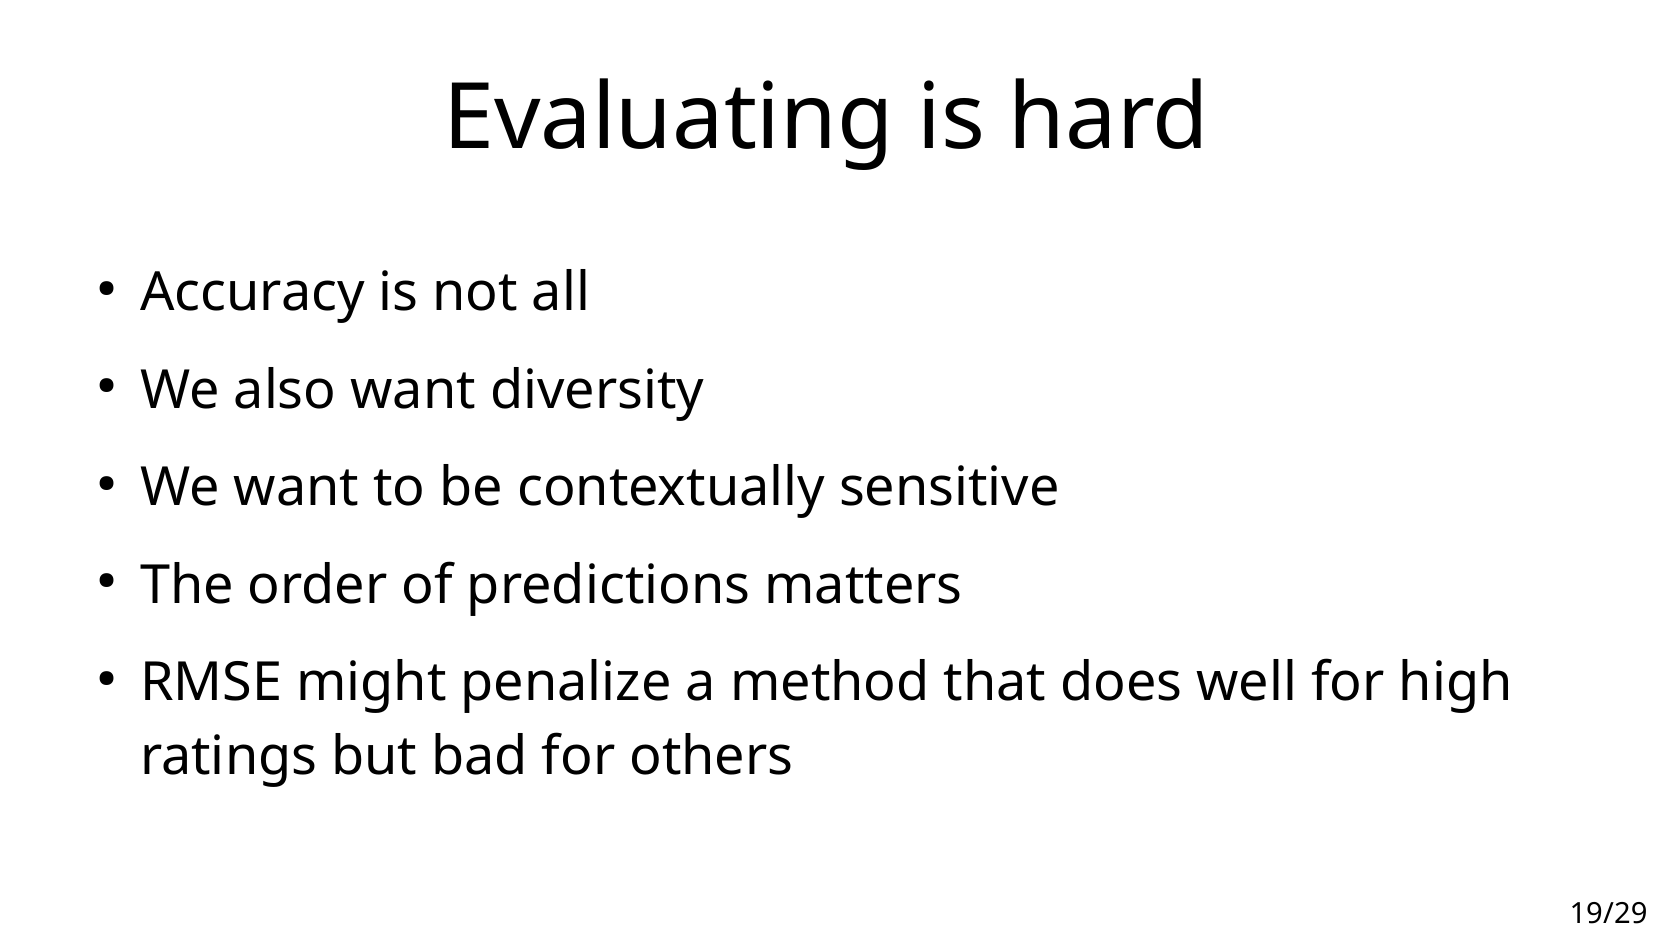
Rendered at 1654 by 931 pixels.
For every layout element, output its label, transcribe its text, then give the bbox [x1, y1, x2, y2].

list Accuracy is not all We also want diversity We want to be contextually sensitive The order of predictions matters RMSE might penalize a method that does well for high ratings but bad for others [82, 253, 1571, 793]
title Evaluating is hard [82, 1, 1571, 226]
